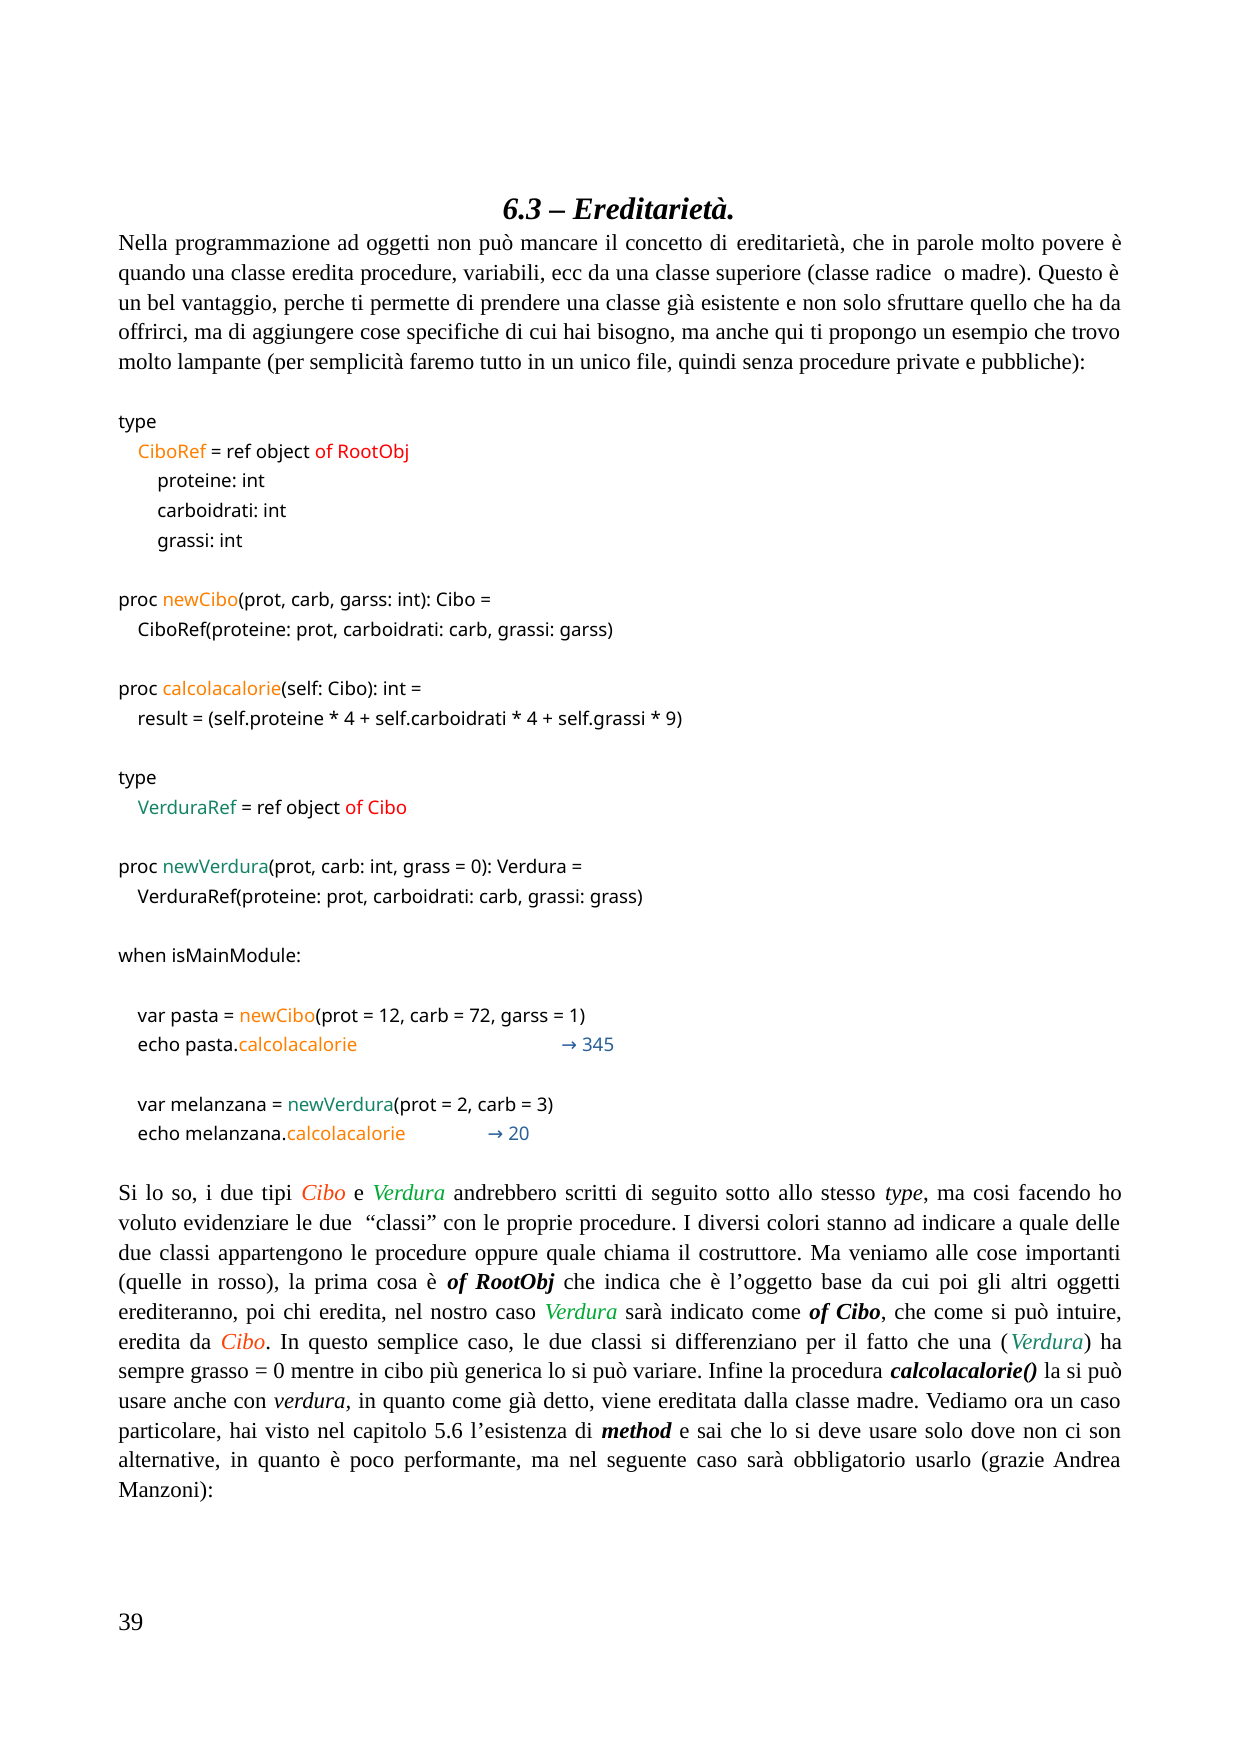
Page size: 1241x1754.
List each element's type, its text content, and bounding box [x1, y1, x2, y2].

text CiboRef(proteine: prot, carboidrati: carb, grassi: garss) [118, 612, 1122, 642]
text VerduraRef(proteine: prot, carboidrati: carb, grassi: grass) [118, 879, 1122, 909]
text var melanzana = newVerdura(prot = 2, carb = 3) [118, 1087, 1122, 1117]
text Si lo so, i due tipi Cibo e Verdura andrebbero scritti di seguito sotto allo stesso type, ma cosi facendo ho voluto evidenziare le due “classi” con le proprie procedure. I diversi colori stanno ad indicare a quale delle due classi appartengono le procedure oppure quale chiama il costruttore. Ma veniamo alle cose importanti (quelle in rosso), la prima cosa è of RootObj che indica che è l’oggetto base da cui poi gli altri oggetti erediteranno, poi chi eredita, nel nostro caso Verdura sarà indicato come of Cibo, che come si può intuire, eredita da Cibo. In questo semplice caso, le due classi si differenziano per il fatto che una (Verdura) ha sempre grasso = 0 mentre in cibo più generica lo si può variare. Infine la procedura calcolacalorie() la si può usare anche con verdura, in quanto come già detto, viene ereditata dalla classe madre. Vediamo ora un caso particolare, hai visto nel capitolo 5.6 l’esistenza di method e sai che lo si deve usare solo dove non ci son alternative, in quanto è poco performante, ma nel seguente caso sarà obbligatorio usarlo (grazie Andrea Manzoni): [118, 1176, 1122, 1502]
text proc newCibo(prot, carb, garss: int): Cibo = [118, 582, 1122, 612]
text var pasta = newCibo(prot = 12, carb = 72, garss = 1) [118, 998, 1122, 1027]
text echo melanzana.calcolacalorie → 20 [118, 1117, 1122, 1146]
text type [118, 760, 1122, 790]
text grassi: int [118, 523, 1122, 552]
text 6.3 – Ereditarietà. [118, 190, 1122, 226]
text CiboRef = ref object of RootObj [118, 434, 1122, 463]
text Nella programmazione ad oggetti non può mancare il concetto di ereditarietà, che in parole molto povere è quando una classe eredita procedure, variabili, ecc da una classe superiore (classe radice o madre). Questo è un bel vantaggio, perche ti permette di prendere una classe già esistente e non solo sfruttare quello che ha da offrirci, ma di aggiungere cose specifiche di cui hai bisogno, ma anche qui ti propongo un esempio che trovo molto lampante (per semplicità faremo tutto in un unico file, quindi senza procedure private e pubbliche): [118, 226, 1122, 374]
text proc newVerdura(prot, carb: int, grass = 0): Verdura = [118, 849, 1122, 879]
text carboidrati: int [118, 493, 1122, 523]
text VerduraRef = ref object of Cibo [118, 790, 1122, 820]
text type [118, 404, 1122, 434]
text when isMainModule: [118, 938, 1122, 968]
text result = (self.proteine * 4 + self.carboidrati * 4 + self.grassi * 9) [118, 701, 1122, 731]
text proc calcolacalorie(self: Cibo): int = [118, 671, 1122, 701]
text echo pasta.calcolacalorie → 345 [118, 1027, 1122, 1057]
text proteine: int [118, 463, 1122, 493]
